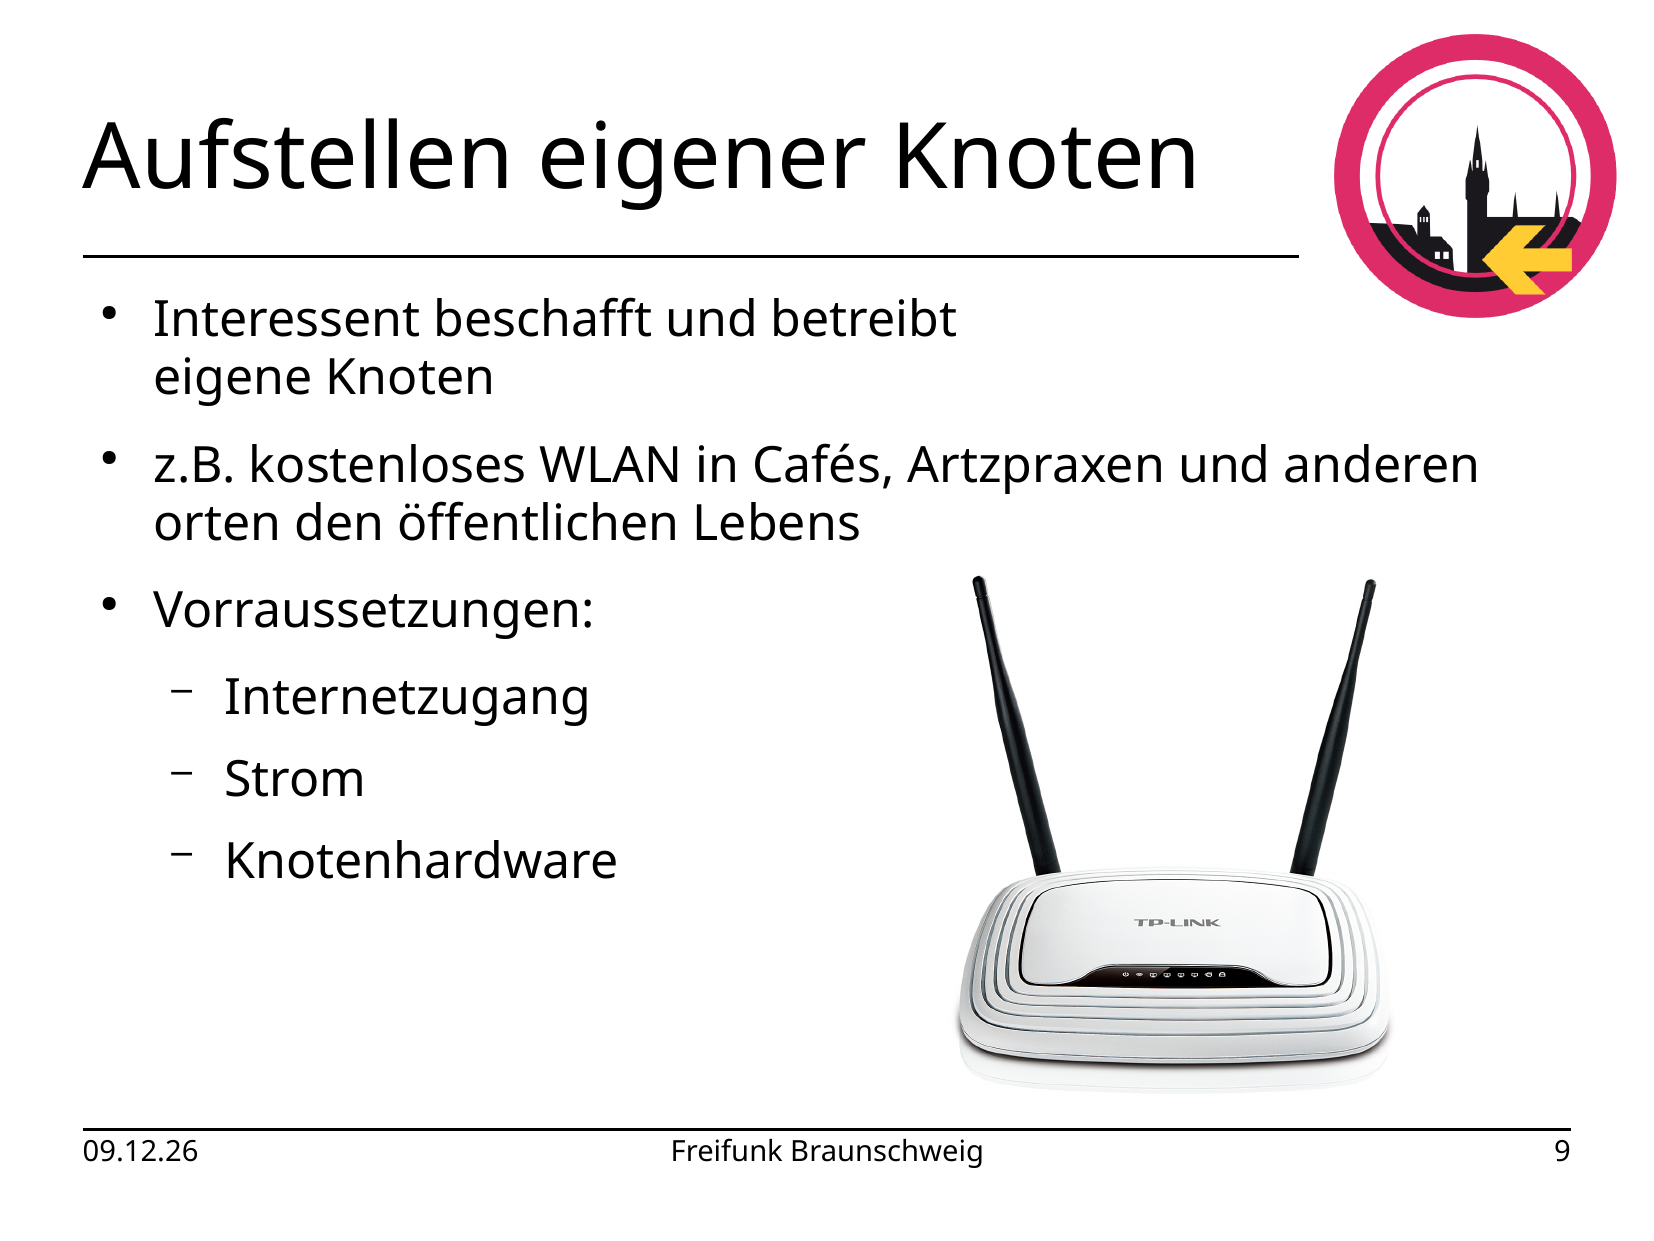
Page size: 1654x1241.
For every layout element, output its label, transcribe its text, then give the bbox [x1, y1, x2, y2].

title Aufstellen eigener Knoten [82, 49, 1300, 257]
list Interessent beschafft und betreibt eigene Knoten z.B. kostenloses WLAN in Cafés, Artzpraxen und anderen orten den öffentlichen Lebens Vorraussetzungen: Internetzugang Strom Knotenhardware [82, 290, 1538, 1010]
picture [933, 555, 1418, 1122]
picture [1331, 32, 1619, 319]
